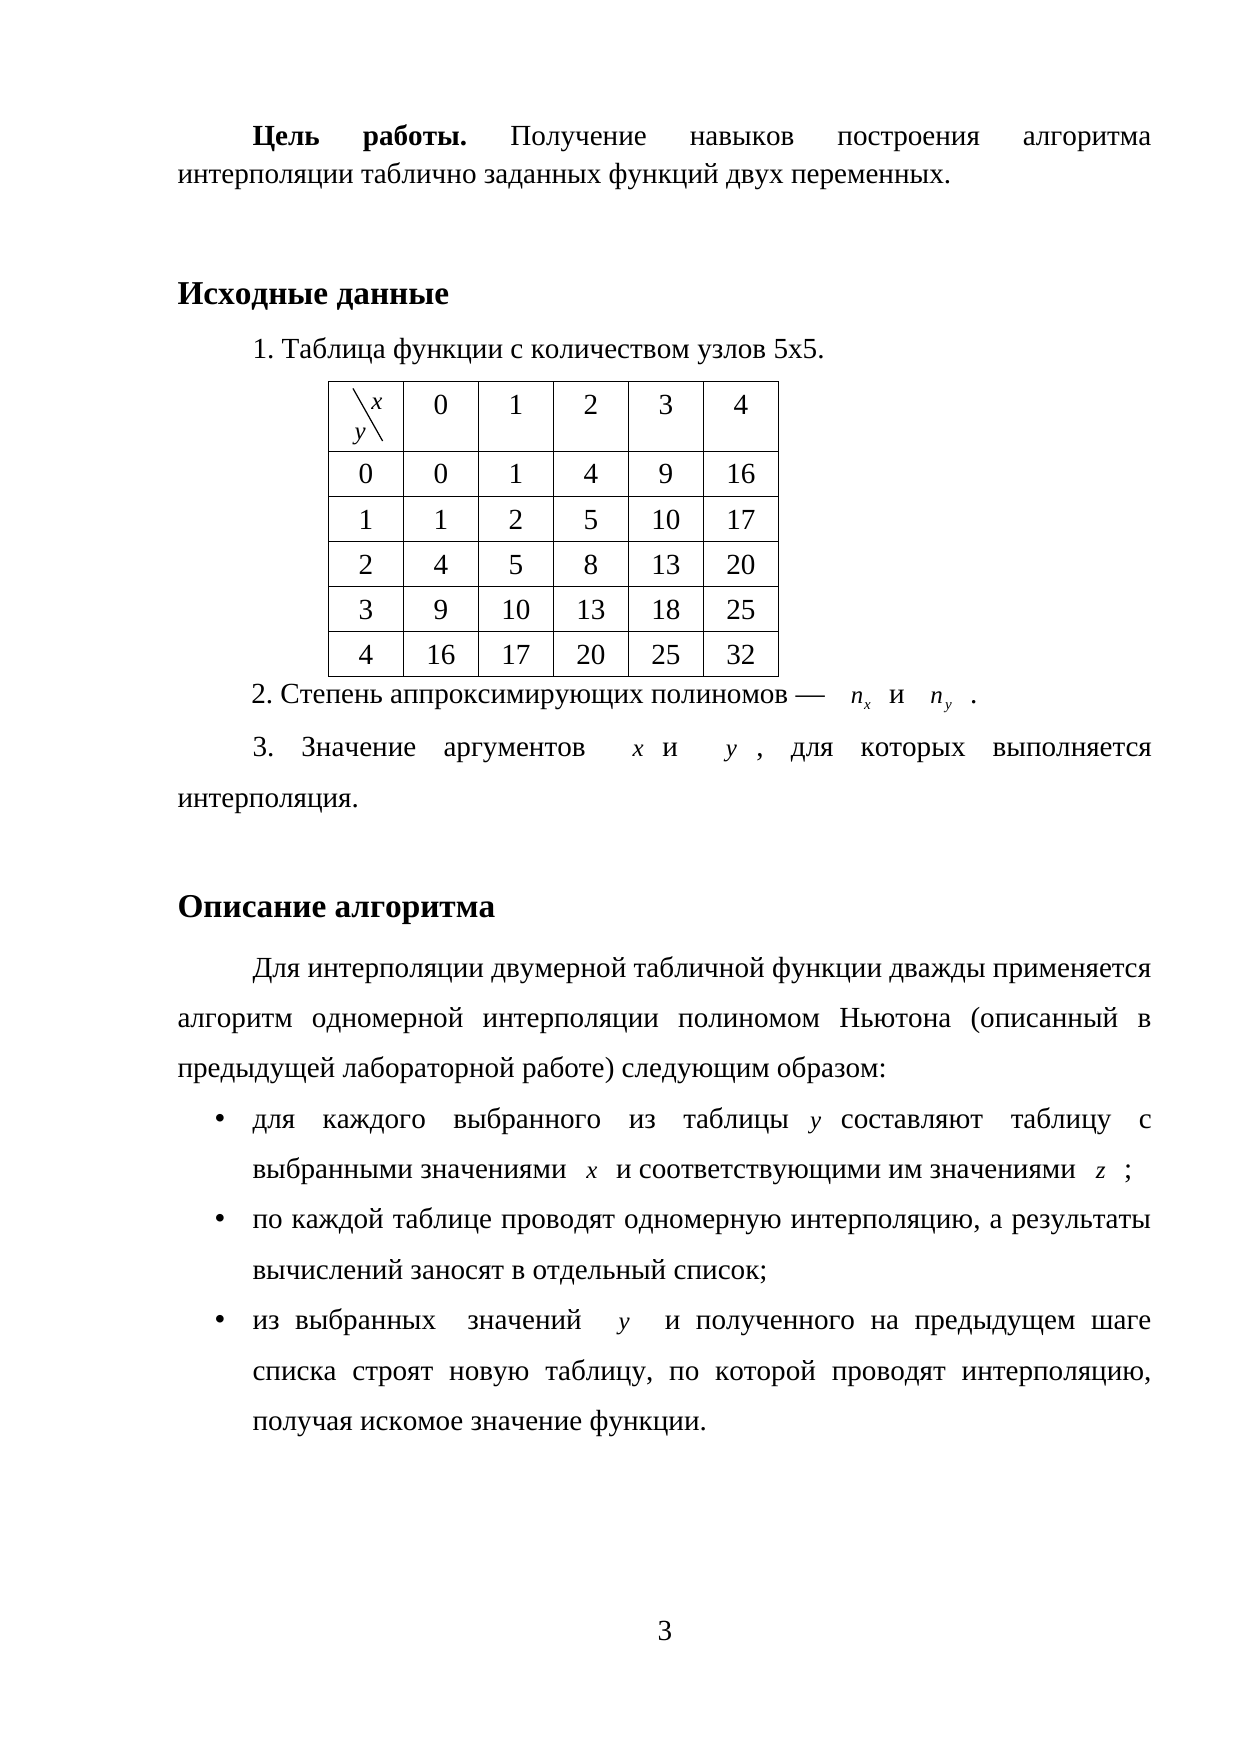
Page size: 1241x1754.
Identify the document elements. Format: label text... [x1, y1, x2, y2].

table_cell 10 [629, 497, 703, 541]
table_cell 18 [629, 587, 703, 631]
table_cell 5 [554, 497, 628, 541]
text 2. Степень аппроксимирующих полиномов — и . [177, 676, 1152, 713]
subtitle Исходные данные [177, 273, 1152, 312]
table_header [329, 382, 403, 451]
table_cell 1 [329, 497, 403, 541]
table_cell 16 [404, 632, 478, 676]
text Для интерполяции двумерной табличной функции дважды применяется алгоритм одномерной интерполяции полиномом Ньютона (описанный в предыдущей лабораторной работе) следующим образом: [177, 950, 1152, 1084]
table_header 1 [479, 382, 553, 451]
table_header 2 [554, 382, 628, 451]
table_cell 4 [329, 632, 403, 676]
table_cell 1 [479, 452, 553, 496]
table_cell 5 [479, 542, 553, 586]
text Цель работы. Получение навыков построения алгоритма интерполяции таблично заданных функций двух переменных. [177, 118, 1152, 190]
table_cell 3 [329, 587, 403, 631]
list для каждого выбранного из таблицысоставляют таблицу с выбранными значениямии соответствующими им значениями; [215, 1101, 1152, 1185]
text 1. Таблица функции с количеством узлов 5x5. [177, 331, 1152, 364]
table_cell 0 [404, 452, 478, 496]
table_cell 25 [629, 632, 703, 676]
table_cell 16 [704, 452, 778, 496]
table_cell 20 [704, 542, 778, 586]
subtitle Описание алгоритма [177, 886, 1152, 925]
table_cell 13 [554, 587, 628, 631]
list по каждой таблице проводят одномерную интерполяцию, а результаты вычислений заносят в отдельный список; [215, 1202, 1152, 1286]
table_cell 32 [704, 632, 778, 676]
table_cell 25 [704, 587, 778, 631]
table_header 4 [704, 382, 778, 451]
table_cell 4 [554, 452, 628, 496]
table_cell 13 [629, 542, 703, 586]
table_cell 9 [629, 452, 703, 496]
table_cell 17 [479, 632, 553, 676]
text 3. Значение аргументов и , для которых выполняется интерполяция. [177, 729, 1152, 813]
table_cell 8 [554, 542, 628, 586]
table_cell 2 [479, 497, 553, 541]
table_cell 17 [704, 497, 778, 541]
table_header 3 [629, 382, 703, 451]
table_cell 20 [554, 632, 628, 676]
table_cell 1 [404, 497, 478, 541]
table_cell 9 [404, 587, 478, 631]
table_header 0 [404, 382, 478, 451]
table_cell 2 [329, 542, 403, 586]
table_cell 10 [479, 587, 553, 631]
table_cell 4 [404, 542, 478, 586]
table_cell 0 [329, 452, 403, 496]
list из выбранных значений и полученного на предыдущем шаге списка строят новую таблицу, по которой проводят интерполяцию, получая искомое значение функции. [215, 1302, 1152, 1437]
